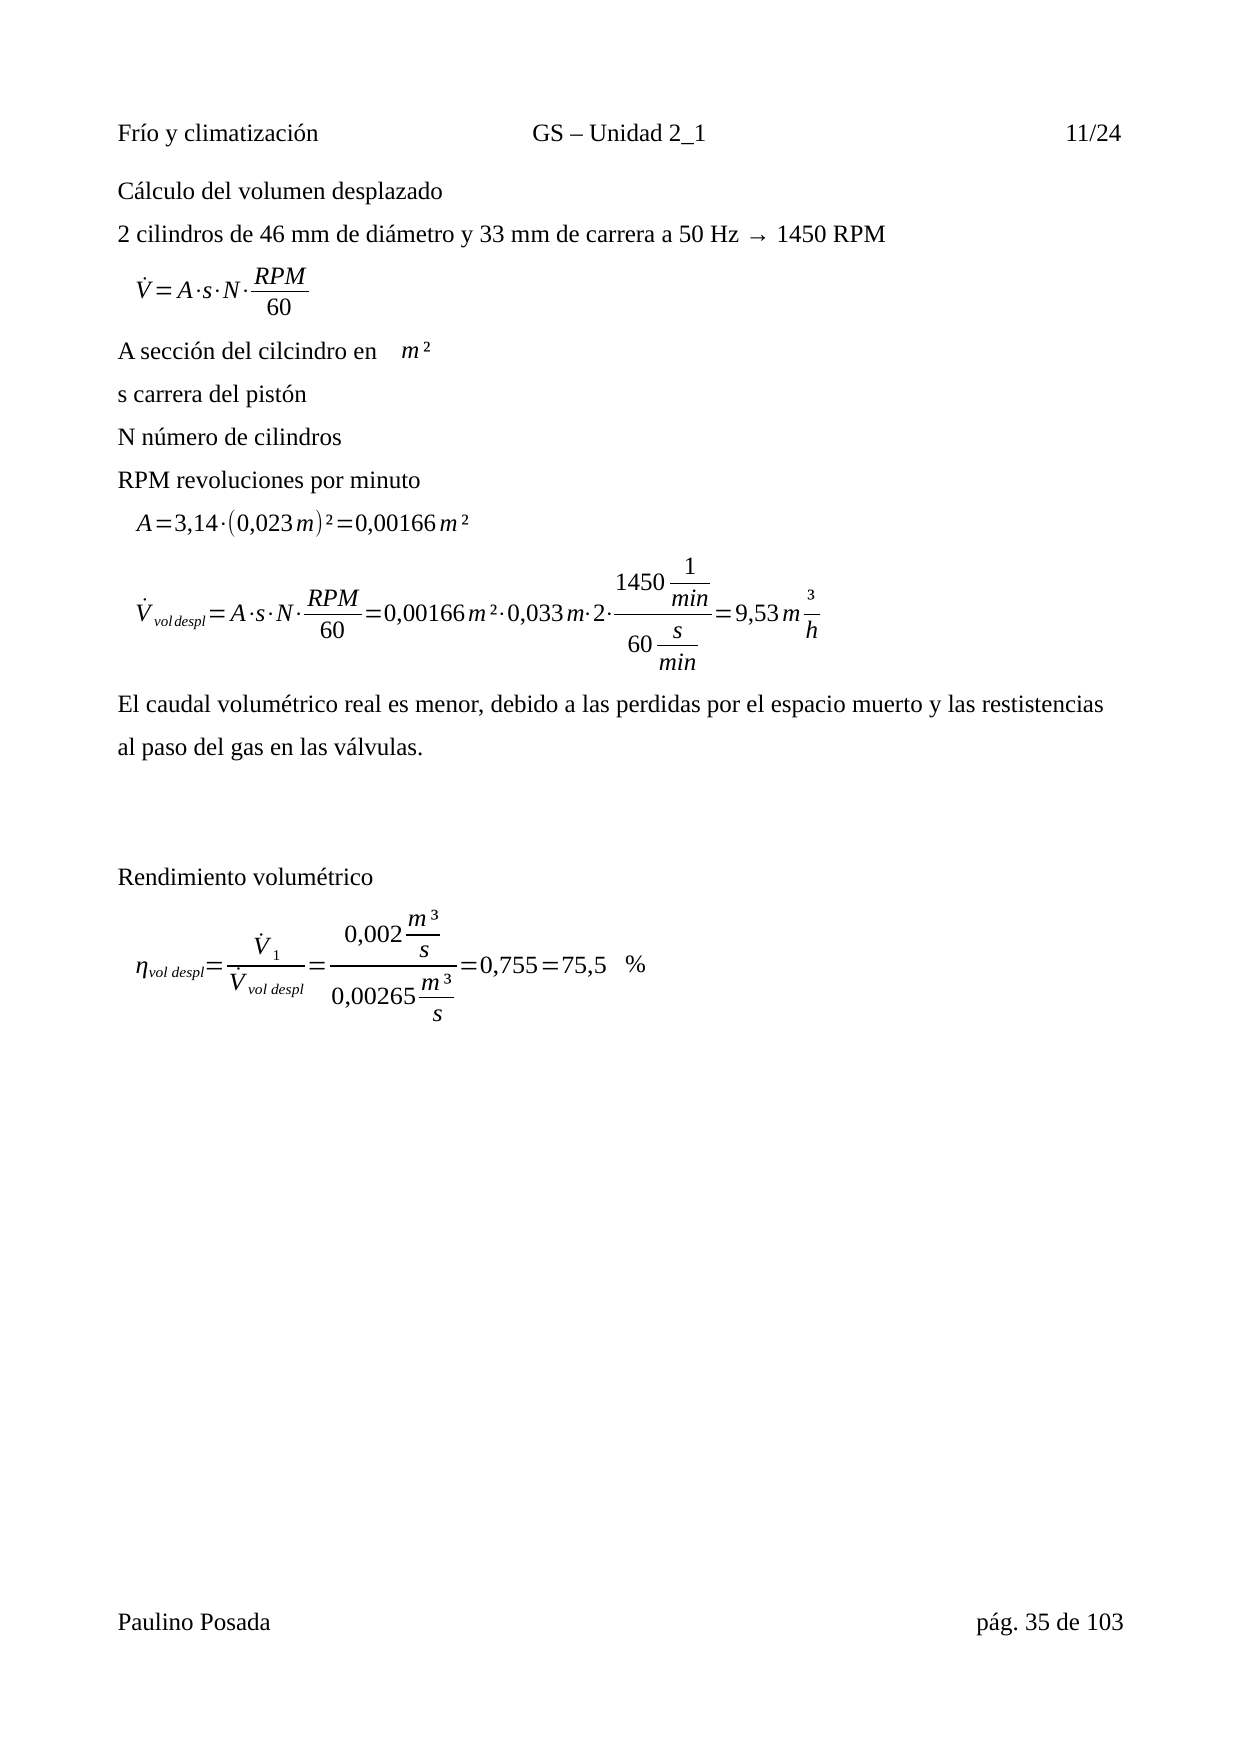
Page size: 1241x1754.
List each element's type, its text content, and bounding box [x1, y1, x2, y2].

text A sección del cilcindro en [117, 336, 1123, 365]
text El caudal volumétrico real es menor, debido a las perdidas por el espacio muerto y las restistencias al paso del gas en las válvulas. [117, 689, 1123, 761]
text N número de cilindros [117, 422, 1123, 451]
text Cálculo del volumen desplazado [117, 176, 1123, 205]
text RPM revoluciones por minuto [117, 465, 1123, 494]
text s carrera del pistón [117, 379, 1123, 408]
text Rendimiento volumétrico [117, 862, 1123, 890]
text % [117, 905, 1123, 1026]
text 2 cilindros de 46 mm de diámetro y 33 mm de carrera a 50 Hz → 1450 RPM [117, 219, 1123, 248]
